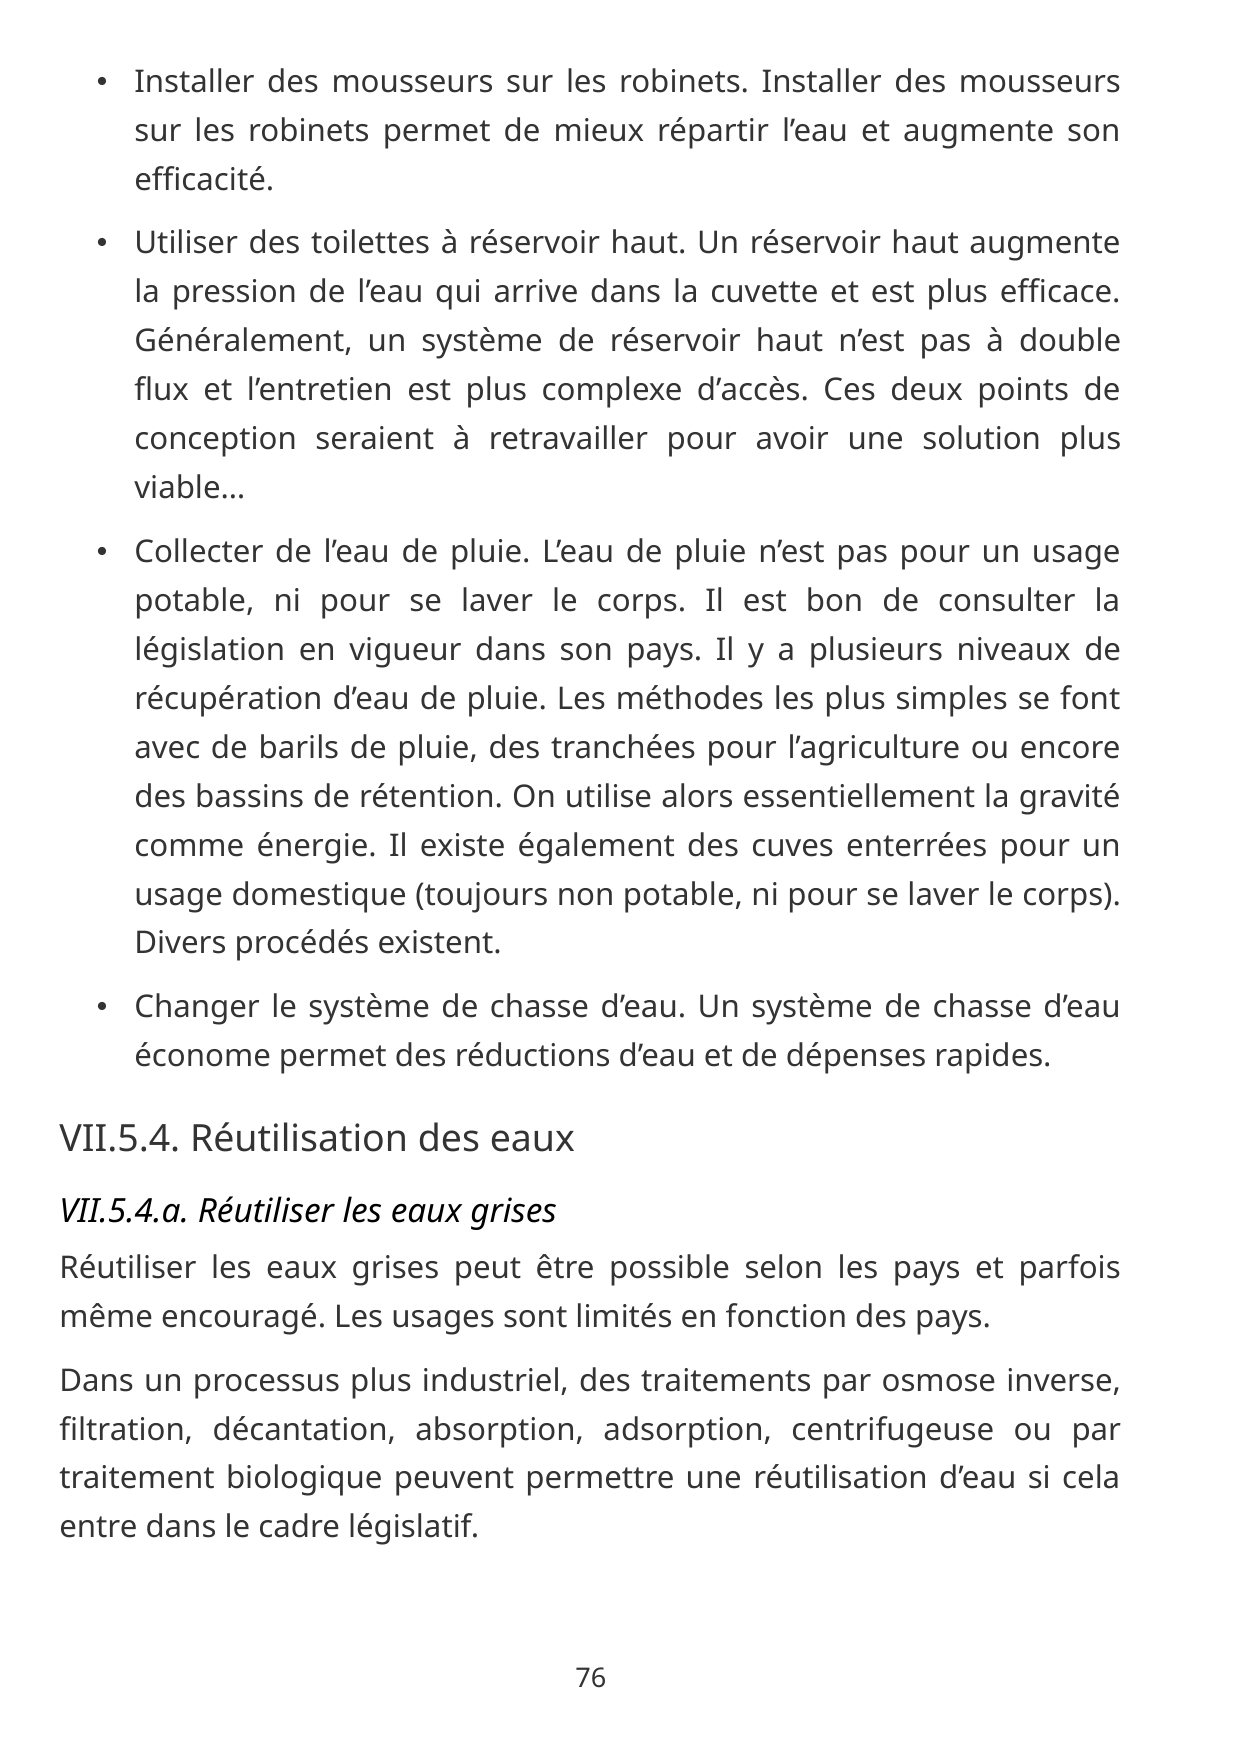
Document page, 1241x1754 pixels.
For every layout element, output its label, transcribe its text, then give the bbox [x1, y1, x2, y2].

text Réutiliser les eaux grises peut être possible selon les pays et parfois même encouragé. Les usages sont limités en fonction des pays. [59, 1245, 1122, 1337]
text Dans un processus plus industriel, des traitements par osmose inverse, filtration, décantation, absorption, adsorption, centrifugeuse ou par traitement biologique peuvent permettre une réutilisation d’eau si cela entre dans le cadre législatif. [59, 1358, 1122, 1547]
subtitle Réutilisation des eaux [59, 1111, 1122, 1162]
subtitle Réutiliser les eaux grises [59, 1187, 1122, 1233]
list Changer le système de chasse d’eau. Un système de chasse d’eau économe permet des réductions d’eau et de dépenses rapides. [97, 984, 1122, 1076]
list Installer des mousseurs sur les robinets. Installer des mousseurs sur les robinets permet de mieux répartir l’eau et augmente son efficacité. [97, 59, 1122, 199]
list Collecter de l’eau de pluie. L’eau de pluie n’est pas pour un usage potable, ni pour se laver le corps. Il est bon de consulter la législation en vigueur dans son pays. Il y a plusieurs niveaux de récupération d’eau de pluie. Les méthodes les plus simples se font avec de barils de pluie, des tranchées pour l’agriculture ou encore des bassins de rétention. On utilise alors essentiellement la gravité comme énergie. Il existe également des cuves enterrées pour un usage domestique (toujours non potable, ni pour se laver le corps). Divers procédés existent. [97, 529, 1122, 963]
list Utiliser des toilettes à réservoir haut. Un réservoir haut augmente la pression de l’eau qui arrive dans la cuvette et est plus efficace. Généralement, un système de réservoir haut n’est pas à double flux et l’entretien est plus complexe d’accès. Ces deux points de conception seraient à retravailler pour avoir une solution plus viable… [97, 221, 1122, 508]
